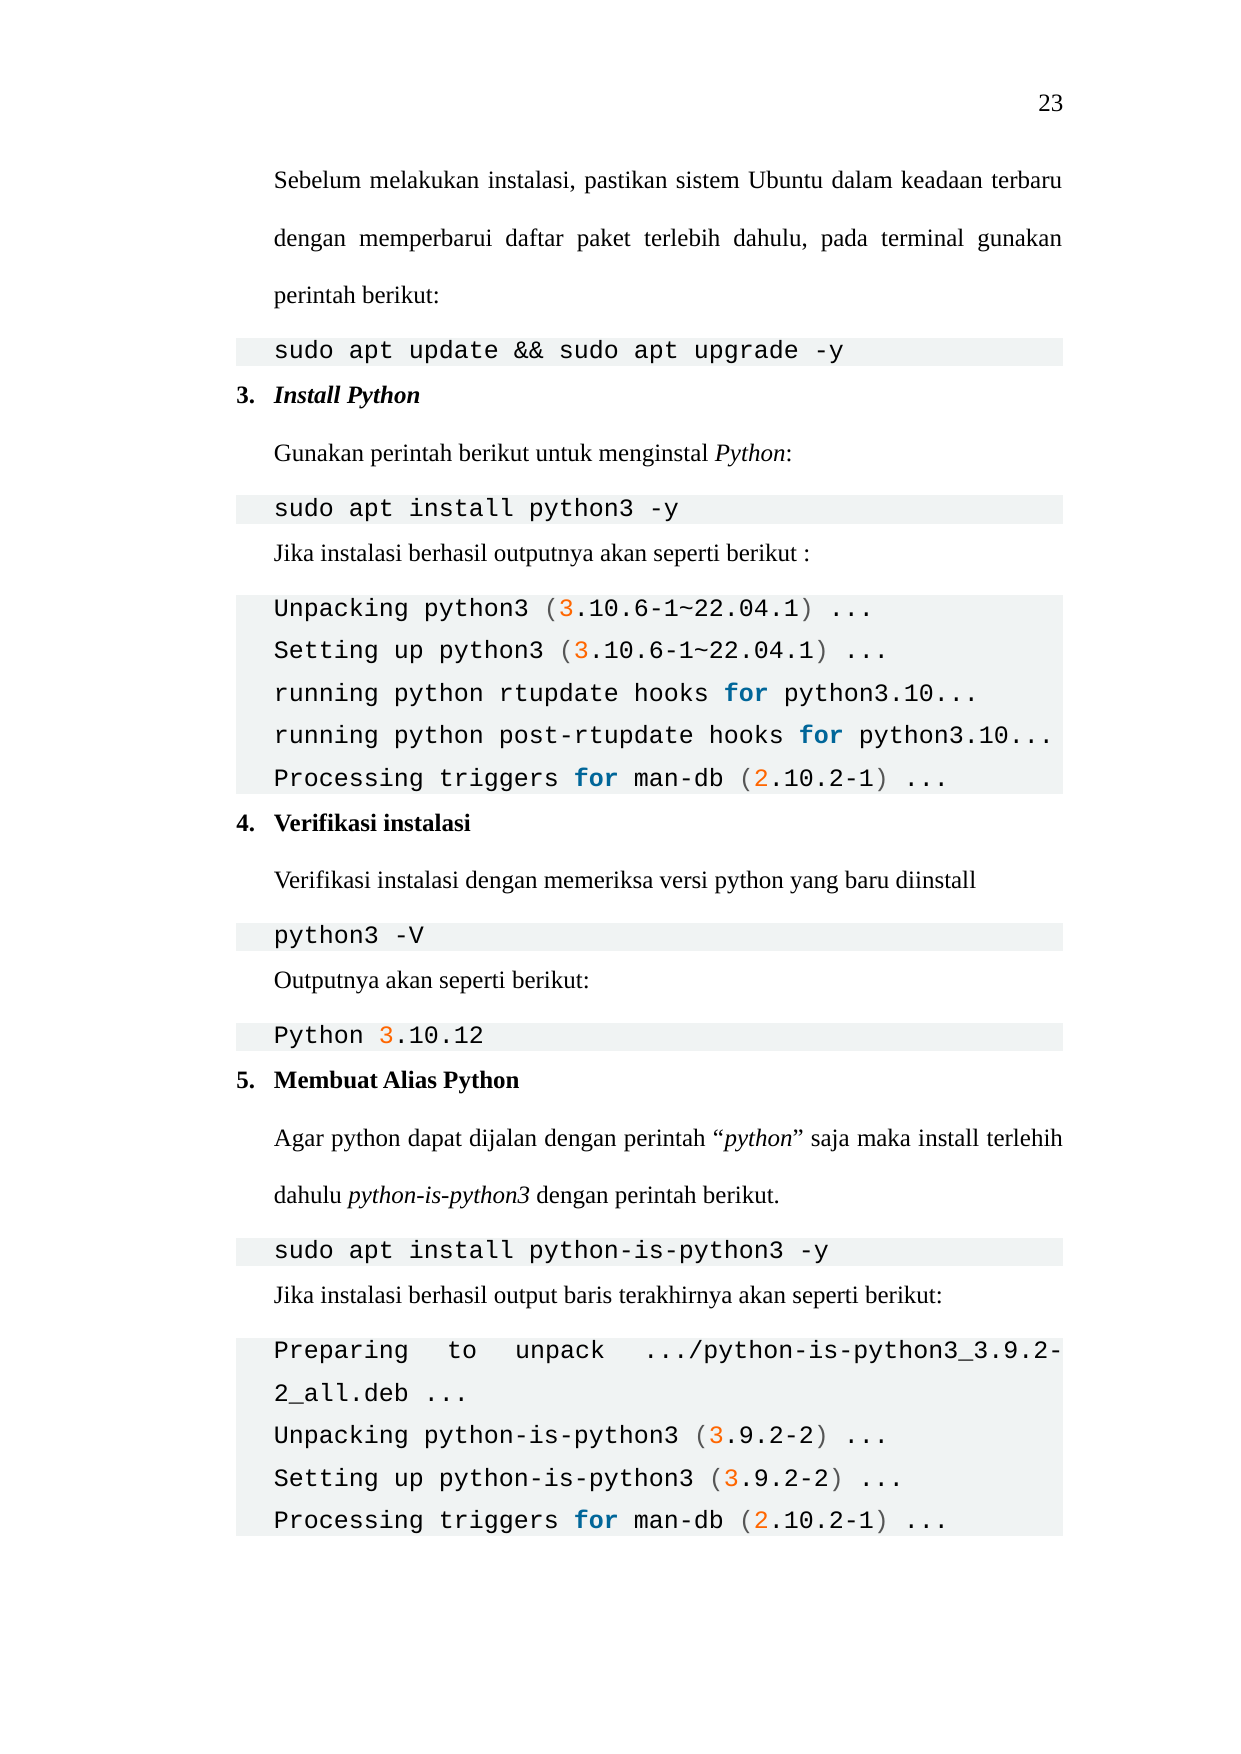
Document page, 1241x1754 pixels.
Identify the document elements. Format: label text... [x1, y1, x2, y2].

list python3 -V [236, 923, 1063, 951]
list Setting up python-is-python3 (3.9.2-2) ... [236, 1465, 1063, 1494]
list Verifikasi instalasi dengan memeriksa versi python yang baru diinstall [236, 865, 1063, 894]
list Unpacking python-is-python3 (3.9.2-2) ... [236, 1423, 1063, 1451]
list running python rtupdate hooks for python3.10... [236, 680, 1063, 709]
list Preparing to unpack .../python-is-python3_3.9.2-2_all.deb ... [236, 1338, 1063, 1409]
list Processing triggers for man-db (2.10.2-1) ... [236, 765, 1063, 794]
list Jika instalasi berhasil output baris terakhirnya akan seperti berikut: [236, 1280, 1063, 1309]
list Install Python [236, 380, 1063, 409]
list sudo apt install python-is-python3 -y [236, 1238, 1063, 1266]
list Gunakan perintah berikut untuk menginstal Python: [236, 438, 1063, 467]
list Jika instalasi berhasil outputnya akan seperti berikut : [236, 538, 1063, 567]
list Sebelum melakukan instalasi, pastikan sistem Ubuntu dalam keadaan terbaru dengan memperbarui daftar paket terlebih dahulu, pada terminal gunakan perintah berikut: [236, 165, 1063, 309]
list sudo apt update && sudo apt upgrade -y [236, 338, 1063, 366]
list Unpacking python3 (3.10.6-1~22.04.1) ... [236, 595, 1063, 624]
list sudo apt install python3 -y [236, 495, 1063, 524]
list Membuat Alias Python [236, 1065, 1063, 1094]
list Processing triggers for man-db (2.10.2-1) ... [236, 1508, 1063, 1536]
list Verifikasi instalasi [236, 808, 1063, 837]
list Python 3.10.12 [236, 1023, 1063, 1051]
list Outputnya akan seperti berikut: [236, 965, 1063, 994]
list Setting up python3 (3.10.6-1~22.04.1) ... [236, 638, 1063, 666]
list Agar python dapat dijalan dengan perintah “python” saja maka install terlehih dahulu python-is-python3 dengan perintah berikut. [236, 1123, 1063, 1209]
list running python post-rtupdate hooks for python3.10... [236, 723, 1063, 751]
